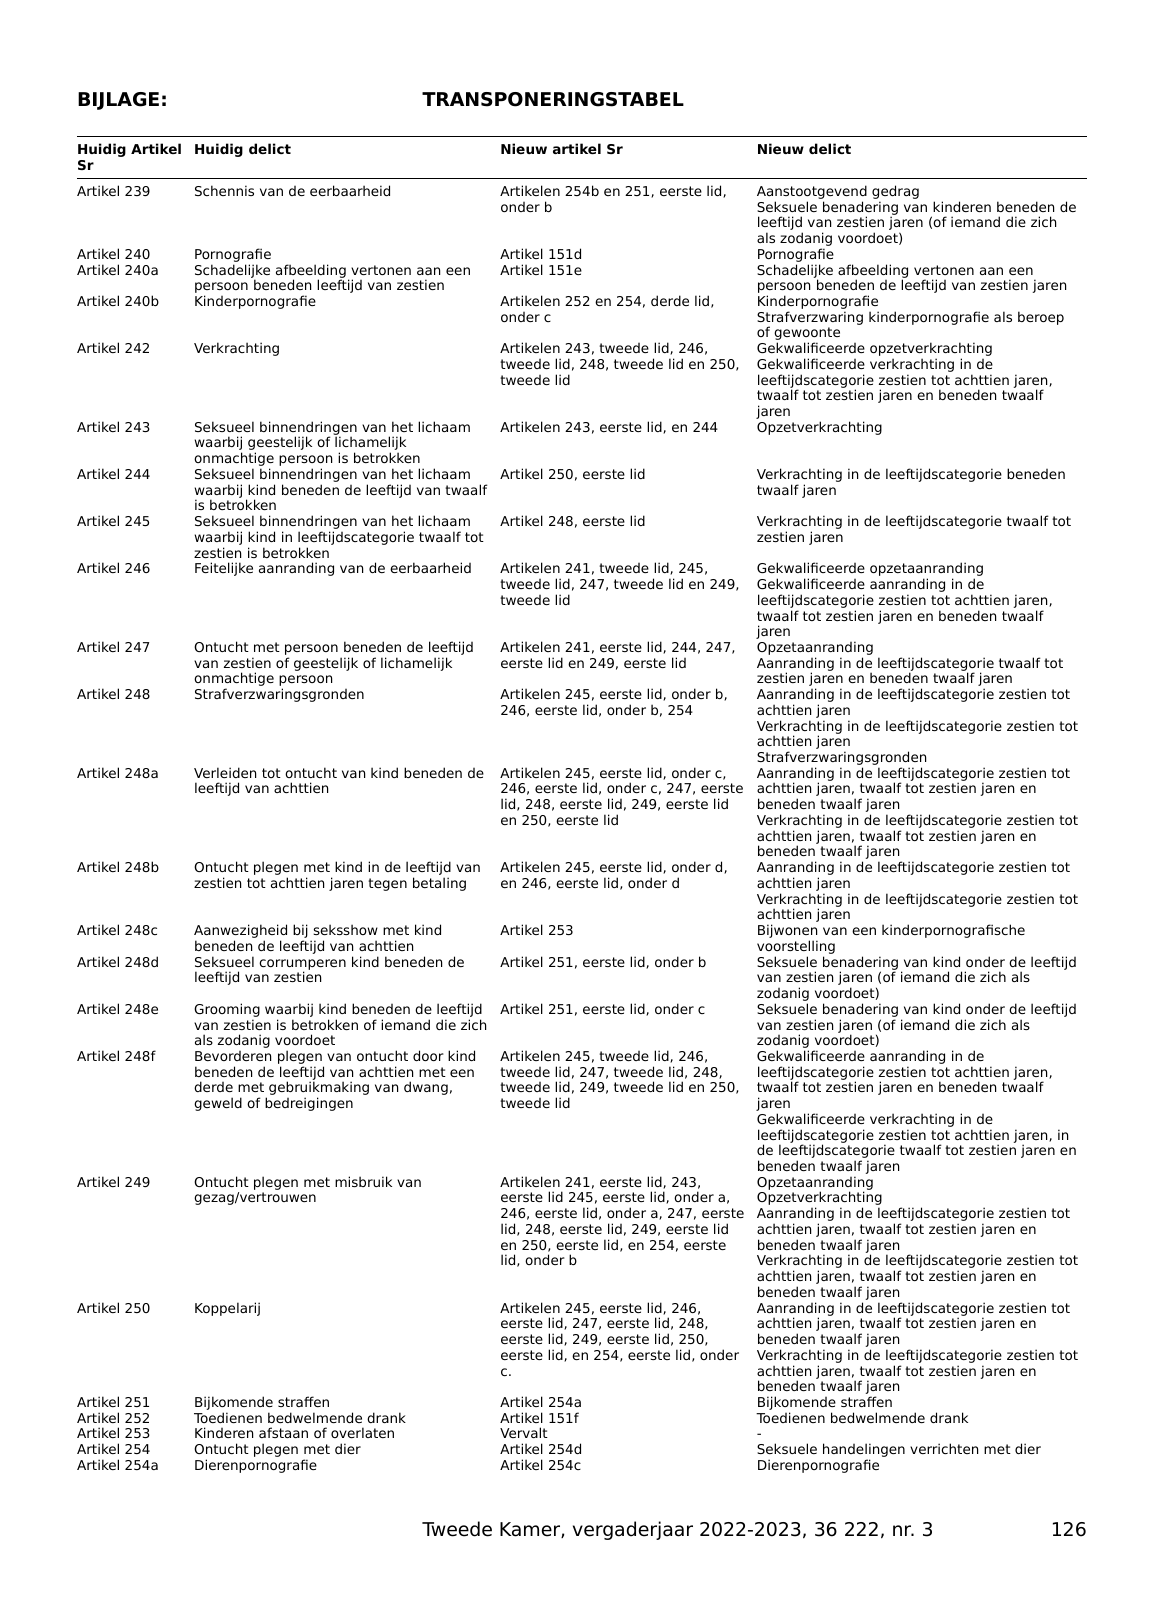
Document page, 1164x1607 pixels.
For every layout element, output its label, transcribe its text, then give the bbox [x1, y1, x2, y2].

table_cell Kinderpornografie Strafverzwaring kinderpornografie als beroep of gewoonte [751, 294, 1087, 341]
table_cell Kinderen afstaan of overlaten [188, 1426, 494, 1442]
table_cell Artikelen 241, eerste lid, 243, eerste lid 245, eerste lid, onder a, 246, eerste lid, onder a, 247, eerste lid, 248, eerste lid, 249, eerste lid en 250, eerste lid, en 254, eerste lid, onder b [494, 1175, 751, 1300]
table_cell Seksueel corrumperen kind beneden de leeftijd van zestien [188, 954, 494, 1002]
table_cell Ontucht plegen met misbruik van gezag/vertrouwen [188, 1175, 494, 1300]
table_cell Artikel 248c [77, 923, 188, 954]
table_cell Gekwalificeerde opzetaanranding Gekwalificeerde aanranding in de leeftijdscategorie zestien tot achttien jaren, twaalf tot zestien jaren en beneden twaalf jaren [751, 561, 1087, 640]
table_cell Ontucht plegen met dier [188, 1442, 494, 1458]
table_cell Artikel 243 [77, 420, 188, 467]
table_cell Seksueel binnendringen van het lichaam waarbij kind in leeftijdscategorie twaalf tot zestien is betrokken [188, 514, 494, 561]
table_cell Verkrachting [188, 341, 494, 419]
table_cell Aanranding in de leeftijdscategorie zestien tot achttien jaren, twaalf tot zestien jaren en beneden twaalf jaren Verkrachting in de leeftijdscategorie zestien tot achttien jaren, twaalf tot zestien jaren en beneden twaalf jaren [751, 1300, 1087, 1395]
table_cell Artikel 151f [494, 1411, 751, 1426]
table_cell Artikel 254 [77, 1442, 188, 1458]
table_header Huidig Artikel Sr [77, 137, 188, 178]
table_cell Artikelen 243, tweede lid, 246, tweede lid, 248, tweede lid en 250, tweede lid [494, 341, 751, 419]
table_cell Feitelijke aanranding van de eerbaarheid [188, 561, 494, 640]
table_cell Dierenpornografie [188, 1458, 494, 1473]
table_cell Toedienen bedwelmende drank [751, 1411, 1087, 1426]
table_cell Seksueel binnendringen van het lichaam waarbij kind beneden de leeftijd van twaalf is betrokken [188, 467, 494, 514]
table_cell Artikelen 252 en 254, derde lid, onder c [494, 294, 751, 341]
table_header Nieuw artikel Sr [494, 137, 751, 178]
table_cell Artikel 253 [494, 923, 751, 954]
table_cell Bijkomende straffen [751, 1395, 1087, 1411]
table_cell Artikel 254a [77, 1458, 188, 1473]
table_cell Artikel 254a [494, 1395, 751, 1411]
table_cell Opzetaanranding Aanranding in de leeftijdscategorie twaalf tot zestien jaren en beneden twaalf jaren [751, 640, 1087, 687]
table_cell Verleiden tot ontucht van kind beneden de leeftijd van achttien [188, 766, 494, 860]
table_cell Seksuele handelingen verrichten met dier [751, 1442, 1087, 1458]
table_cell Artikelen 254b en 251, eerste lid, onder b [494, 179, 751, 247]
table_cell Kinderpornografie [188, 294, 494, 341]
table_cell Bijwonen van een kinderpornografische voorstelling [751, 923, 1087, 954]
table_cell Artikel 242 [77, 341, 188, 419]
table_cell Gekwalificeerde opzetverkrachting Gekwalificeerde verkrachting in de leeftijdscategorie zestien tot achttien jaren, twaalf tot zestien jaren en beneden twaalf jaren [751, 341, 1087, 419]
table_cell Artikelen 245, eerste lid, onder c, 246, eerste lid, onder c, 247, eerste lid, 248, eerste lid, 249, eerste lid en 250, eerste lid [494, 766, 751, 860]
table_cell Pornografie [188, 247, 494, 262]
table_cell Ontucht met persoon beneden de leeftijd van zestien of geestelijk of lichamelijk onmachtige persoon [188, 640, 494, 687]
table_cell Artikel 151d [494, 247, 751, 262]
table_cell Artikelen 245, eerste lid, 246, eerste lid, 247, eerste lid, 248, eerste lid, 249, eerste lid, 250, eerste lid, en 254, eerste lid, onder c. [494, 1300, 751, 1395]
table_cell Artikel 239 [77, 179, 188, 247]
subtitle BIJLAGE: TRANSPONERINGSTABEL [77, 89, 1087, 111]
table_cell Verkrachting in de leeftijdscategorie twaalf tot zestien jaren [751, 514, 1087, 561]
table_cell Artikel 251 [77, 1395, 188, 1411]
table_cell Artikel 248e [77, 1002, 188, 1049]
table_cell Artikel 254c [494, 1458, 751, 1473]
table_cell Bijkomende straffen [188, 1395, 494, 1411]
table_cell Artikel 244 [77, 467, 188, 514]
table_cell Schadelijke afbeelding vertonen aan een persoon beneden de leeftijd van zestien jaren [751, 262, 1087, 294]
table_cell Schadelijke afbeelding vertonen aan een persoon beneden leeftijd van zestien [188, 262, 494, 294]
table_cell Aanranding in de leeftijdscategorie zestien tot achttien jaren Verkrachting in de leeftijdscategorie zestien tot achttien jaren Strafverzwaringsgronden [751, 687, 1087, 766]
table_cell Artikel 249 [77, 1175, 188, 1300]
table_cell Aanstootgevend gedrag Seksuele benadering van kinderen beneden de leeftijd van zestien jaren (of iemand die zich als zodanig voordoet) [751, 179, 1087, 247]
table_cell Artikel 252 [77, 1411, 188, 1426]
table_cell Artikel 254d [494, 1442, 751, 1458]
table_cell Artikel 240b [77, 294, 188, 341]
table_cell Pornografie [751, 247, 1087, 262]
table_cell Artikel 248a [77, 766, 188, 860]
table_cell Koppelarij [188, 1300, 494, 1395]
table_cell Seksuele benadering van kind onder de leeftijd van zestien jaren (of iemand die zich als zodanig voordoet) [751, 1002, 1087, 1049]
table_cell Opzetaanranding Opzetverkrachting Aanranding in de leeftijdscategorie zestien tot achttien jaren, twaalf tot zestien jaren en beneden twaalf jaren Verkrachting in de leeftijdscategorie zestien tot achttien jaren, twaalf tot zestien jaren en beneden twaalf jaren [751, 1175, 1087, 1300]
table_cell Artikel 247 [77, 640, 188, 687]
table_cell Artikelen 241, tweede lid, 245, tweede lid, 247, tweede lid en 249, tweede lid [494, 561, 751, 640]
table_cell Artikel 245 [77, 514, 188, 561]
table_cell Bevorderen plegen van ontucht door kind beneden de leeftijd van achttien met een derde met gebruikmaking van dwang, geweld of bedreigingen [188, 1049, 494, 1174]
table_cell Dierenpornografie [751, 1458, 1087, 1473]
table_cell Artikelen 245, eerste lid, onder d, en 246, eerste lid, onder d [494, 860, 751, 923]
table_cell Artikelen 241, eerste lid, 244, 247, eerste lid en 249, eerste lid [494, 640, 751, 687]
table_cell Vervalt [494, 1426, 751, 1442]
table_cell Toedienen bedwelmende drank [188, 1411, 494, 1426]
table_header Huidig delict [188, 137, 494, 178]
table_cell Artikel 248, eerste lid [494, 514, 751, 561]
table_cell Strafverzwaringsgronden [188, 687, 494, 766]
table_cell Artikel 253 [77, 1426, 188, 1442]
table_cell Opzetverkrachting [751, 420, 1087, 467]
table_cell Seksueel binnendringen van het lichaam waarbij geestelijk of lichamelijk onmachtige persoon is betrokken [188, 420, 494, 467]
table_cell Seksuele benadering van kind onder de leeftijd van zestien jaren (of iemand die zich als zodanig voordoet) [751, 954, 1087, 1002]
table_cell Artikelen 245, eerste lid, onder b, 246, eerste lid, onder b, 254 [494, 687, 751, 766]
table_cell Artikel 251, eerste lid, onder c [494, 1002, 751, 1049]
table_cell Artikel 240 [77, 247, 188, 262]
table_header Nieuw delict [751, 137, 1087, 178]
table_cell Aanranding in de leeftijdscategorie zestien tot achttien jaren Verkrachting in de leeftijdscategorie zestien tot achttien jaren [751, 860, 1087, 923]
table_cell - [751, 1426, 1087, 1442]
table_cell Artikel 250, eerste lid [494, 467, 751, 514]
table_cell Artikel 250 [77, 1300, 188, 1395]
table_cell Artikelen 245, tweede lid, 246, tweede lid, 247, tweede lid, 248, tweede lid, 249, tweede lid en 250, tweede lid [494, 1049, 751, 1174]
table_cell Verkrachting in de leeftijdscategorie beneden twaalf jaren [751, 467, 1087, 514]
table_cell Grooming waarbij kind beneden de leeftijd van zestien is betrokken of iemand die zich als zodanig voordoet [188, 1002, 494, 1049]
table_cell Artikel 248b [77, 860, 188, 923]
table_cell Artikel 246 [77, 561, 188, 640]
table_cell Artikel 240a [77, 262, 188, 294]
table_cell Ontucht plegen met kind in de leeftijd van zestien tot achttien jaren tegen betaling [188, 860, 494, 923]
table_cell Aanwezigheid bij seksshow met kind beneden de leeftijd van achttien [188, 923, 494, 954]
table_cell Artikel 248 [77, 687, 188, 766]
table_cell Artikelen 243, eerste lid, en 244 [494, 420, 751, 467]
table_cell Artikel 248f [77, 1049, 188, 1174]
table_cell Artikel 251, eerste lid, onder b [494, 954, 751, 1002]
table_cell Aanranding in de leeftijdscategorie zestien tot achttien jaren, twaalf tot zestien jaren en beneden twaalf jaren Verkrachting in de leeftijdscategorie zestien tot achttien jaren, twaalf tot zestien jaren en beneden twaalf jaren [751, 766, 1087, 860]
table_cell Gekwalificeerde aanranding in de leeftijdscategorie zestien tot achttien jaren, twaalf tot zestien jaren en beneden twaalf jaren Gekwalificeerde verkrachting in de leeftijdscategorie zestien tot achttien jaren, in de leeftijdscategorie twaalf tot zestien jaren en beneden twaalf jaren [751, 1049, 1087, 1174]
table_cell Artikel 151e [494, 262, 751, 294]
table_cell Artikel 248d [77, 954, 188, 1002]
table_cell Schennis van de eerbaarheid [188, 179, 494, 247]
